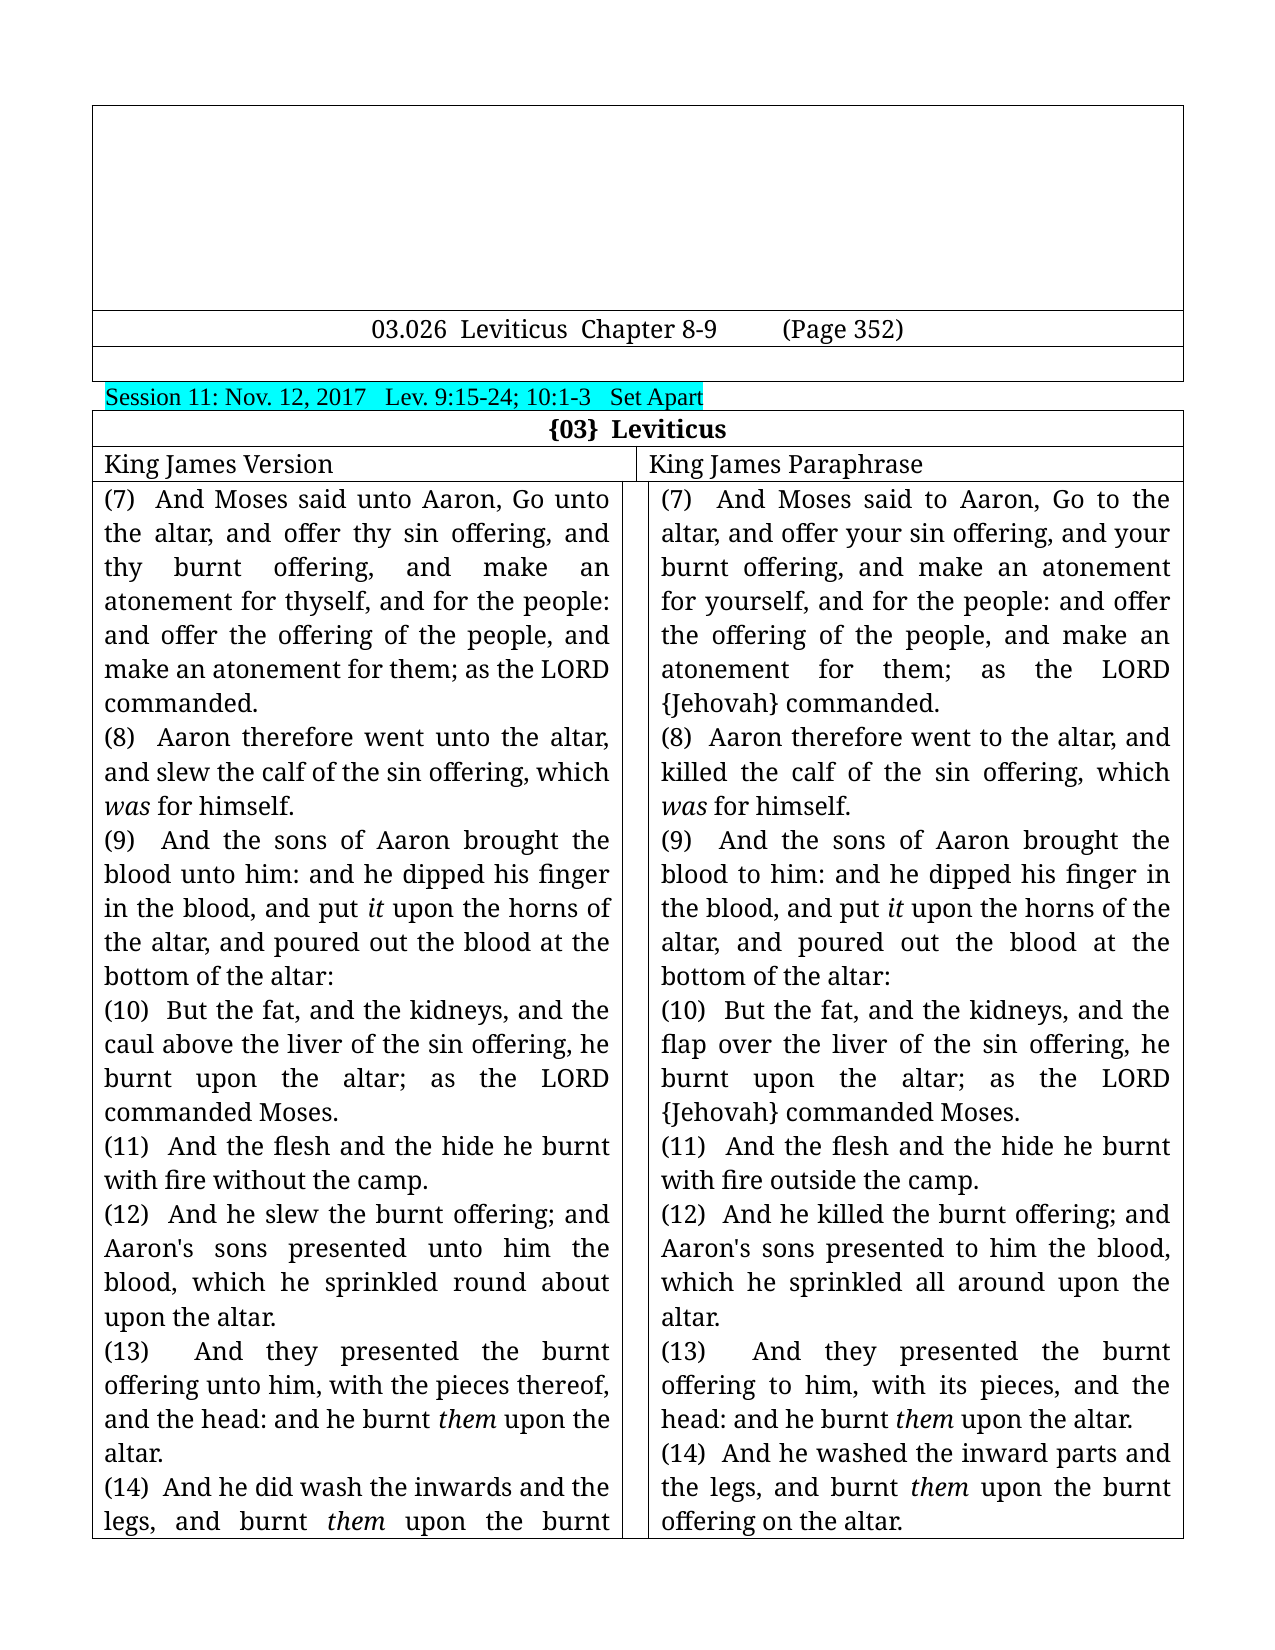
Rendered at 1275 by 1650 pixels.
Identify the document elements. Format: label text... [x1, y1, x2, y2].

table_cell King James Version [93, 447, 636, 481]
table_cell (7) And Moses said unto Aaron, Go unto the altar, and offer thy sin offering, and thy burnt offering, and make an atonement for thyself, and for the people: and offer the offering of the people, and make an atonement for them; as the LORD commanded. (8) Aaron therefore went unto the altar, and slew the calf of the sin offering, which was for himself. (9) And the sons of Aaron brought the blood unto him: and he dipped his finger in the blood, and put it upon the horns of the altar, and poured out the blood at the bottom of the altar: (10) But the fat, and the kidneys, and the caul above the liver of the sin offering, he burnt upon the altar; as the LORD commanded Moses. (11) And the flesh and the hide he burnt with fire without the camp. (12) And he slew the burnt offering; and Aaron's sons presented unto him the blood, which he sprinkled round about upon the altar. (13) And they presented the burnt offering unto him, with the pieces thereof, and the head: and he burnt them upon the altar. (14) And he did wash the inwards and the legs, and burnt them upon the burnt [93, 482, 622, 1538]
table_cell [623, 482, 648, 1538]
table_cell [93, 347, 1183, 381]
table_cell [93, 106, 1183, 310]
table_cell (7) And Moses said to Aaron, Go to the altar, and offer your sin offering, and your burnt offering, and make an atonement for yourself, and for the people: and offer the offering of the people, and make an atonement for them; as the LORD {Jehovah} commanded. (8) Aaron therefore went to the altar, and killed the calf of the sin offering, which was for himself. (9) And the sons of Aaron brought the blood to him: and he dipped his finger in the blood, and put it upon the horns of the altar, and poured out the blood at the bottom of the altar: (10) But the fat, and the kidneys, and the flap over the liver of the sin offering, he burnt upon the altar; as the LORD {Jehovah} commanded Moses. (11) And the flesh and the hide he burnt with fire outside the camp. (12) And he killed the burnt offering; and Aaron's sons presented to him the blood, which he sprinkled all around upon the altar. (13) And they presented the burnt offering to him, with its pieces, and the head: and he burnt them upon the altar. (14) And he washed the inward parts and the legs, and burnt them upon the burnt offering on the altar. [649, 482, 1183, 1538]
table_cell King James Paraphrase [637, 447, 1183, 481]
table_header {03} Leviticus [93, 411, 1183, 446]
text Session 11: Nov. 12, 2017 Lev. 9:15-24; 10:1-3 Set Apart [105, 382, 1170, 410]
table_cell 03.026 Leviticus Chapter 8-9 (Page 352) [93, 311, 1183, 346]
